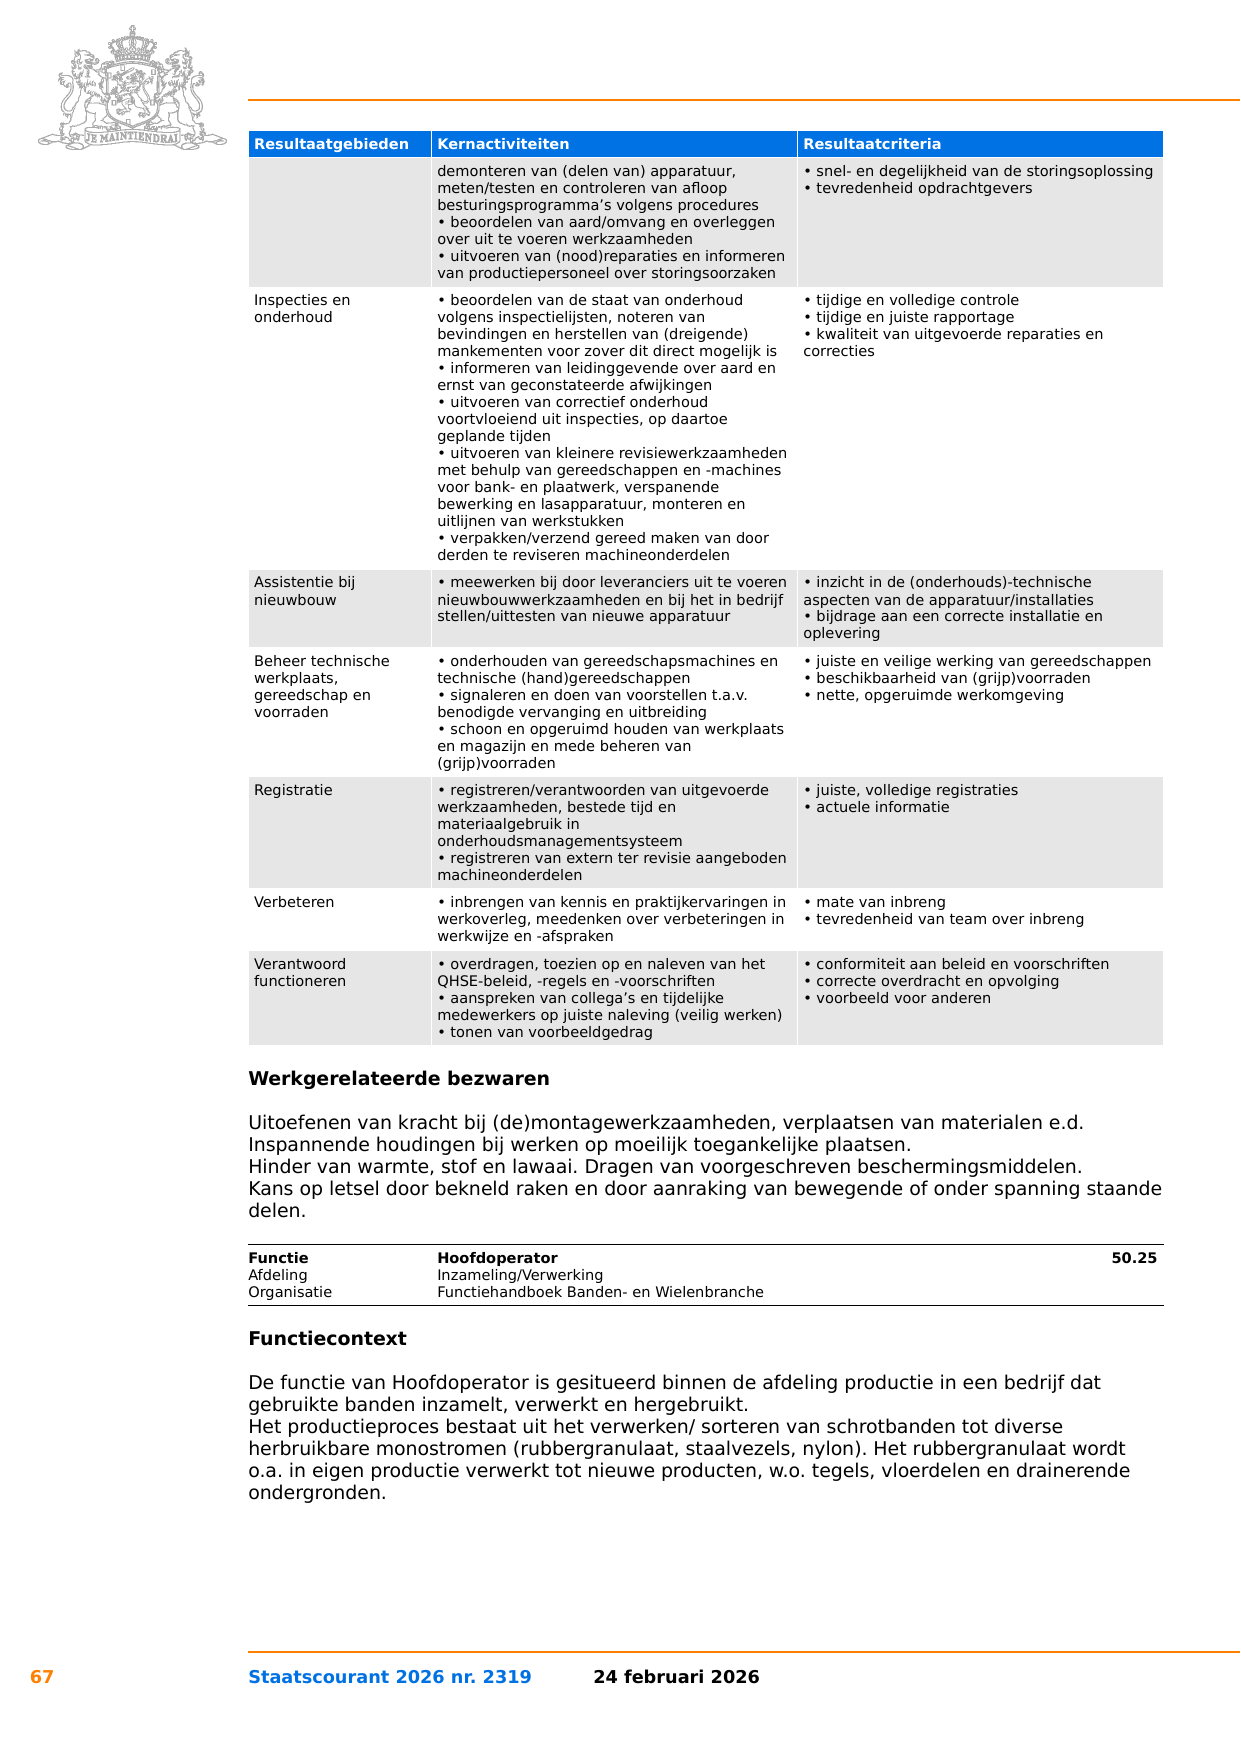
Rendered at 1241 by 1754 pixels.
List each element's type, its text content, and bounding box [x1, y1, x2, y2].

text Kans op letsel door bekneld raken en door aanraking van bewegende of onder spanning staande delen. [248, 1178, 1163, 1222]
table_cell demonteren van (delen van) apparatuur, meten/testen en controleren van afloop besturingsprogramma’s volgens procedures • beoordelen van aard/omvang en overleggen over uit te voeren werkzaamheden • uitvoeren van (nood)reparaties en informeren van productiepersoneel over storingsoorzaken [432, 158, 797, 287]
table_cell • juiste, volledige registraties • actuele informatie [798, 777, 1163, 888]
table_cell Inspecties en onderhoud [249, 288, 431, 569]
table_cell • inzicht in de (onderhouds)-technische aspecten van de apparatuur/installaties • bijdrage aan een correcte installatie en oplevering [798, 570, 1163, 647]
table_cell • beoordelen van de staat van onderhoud volgens inspectielijsten, noteren van bevindingen en herstellen van (dreigende) mankementen voor zover dit direct mogelijk is • informeren van leidinggevende over aard en ernst van geconstateerde afwijkingen • uitvoeren van correctief onderhoud voortvloeiend uit inspecties, op daartoe geplande tijden • uitvoeren van kleinere revisiewerkzaamheden met behulp van gereedschappen en -machines voor bank- en plaatwerk, verspanende bewerking en lasapparatuur, monteren en uitlijnen van werkstukken • verpakken/verzend gereed maken van door derden te reviseren machineonderdelen [432, 288, 797, 569]
text Uitoefenen van kracht bij (de)montagewerkzaamheden, verplaatsen van materialen e.d. [248, 1112, 1163, 1134]
table_cell [249, 158, 431, 287]
table_header 50.25 [980, 1245, 1163, 1305]
text Hinder van warmte, stof en lawaai. Dragen van voorgeschreven beschermingsmiddelen. [248, 1156, 1163, 1178]
table_cell • overdragen, toezien op en naleven van het QHSE-beleid, -regels en -voorschriften • aanspreken van collega’s en tijdelijke medewerkers op juiste naleving (veilig werken) • tonen van voorbeeldgedrag [432, 951, 797, 1045]
subtitle Werkgerelateerde bezwaren [248, 1068, 1163, 1090]
table_cell • tijdige en volledige controle • tijdige en juiste rapportage • kwaliteit van uitgevoerde reparaties en correcties [798, 288, 1163, 569]
table_header Kernactiviteiten [432, 131, 797, 157]
table_cell • meewerken bij door leveranciers uit te voeren nieuwbouwwerkzaamheden en bij het in bedrijf stellen/uittesten van nieuwe apparatuur [432, 570, 797, 647]
text Inspannende houdingen bij werken op moeilijk toegankelijke plaatsen. [248, 1134, 1163, 1156]
table_cell Verantwoord functioneren [249, 951, 431, 1045]
text De functie van Hoofdoperator is gesitueerd binnen de afdeling productie in een bedrijf dat gebruikte banden inzamelt, verwerkt en hergebruikt. [248, 1372, 1163, 1416]
table_cell • snel- en degelijkheid van de storingsoplossing • tevredenheid opdrachtgevers [798, 158, 1163, 287]
text Het productieproces bestaat uit het verwerken/ sorteren van schrotbanden tot diverse herbruikbare monostromen (rubbergranulaat, staalvezels, nylon). Het rubbergranulaat wordt o.a. in eigen productie verwerkt tot nieuwe producten, w.o. tegels, vloerdelen en drainerende ondergronden. [248, 1416, 1163, 1504]
table_header Functie Afdeling Organisatie [248, 1245, 431, 1305]
table_cell Beheer technische werkplaats, gereedschap en voorraden [249, 648, 431, 776]
table_header Resultaatcriteria [798, 131, 1163, 157]
table_cell • inbrengen van kennis en praktijkervaringen in werkoverleg, meedenken over verbeteringen in werkwijze en -afspraken [432, 890, 797, 950]
table_cell Verbeteren [249, 890, 431, 950]
table_cell • mate van inbreng • tevredenheid van team over inbreng [798, 890, 1163, 950]
table_cell • juiste en veilige werking van gereedschappen • beschikbaarheid van (grijp)voorraden • nette, opgeruimde werkomgeving [798, 648, 1163, 776]
table_cell • conformiteit aan beleid en voorschriften • correcte overdracht en opvolging • voorbeeld voor anderen [798, 951, 1163, 1045]
table_cell Assistentie bij nieuwbouw [249, 570, 431, 647]
table_cell Registratie [249, 777, 431, 888]
table_header Resultaatgebieden [249, 131, 431, 157]
table_cell • registreren/verantwoorden van uitgevoerde werkzaamheden, bestede tijd en materiaalgebruik in onderhoudsmanagementsysteem • registreren van extern ter revisie aangeboden machineonderdelen [432, 777, 797, 888]
picture [38, 25, 227, 150]
table_cell • onderhouden van gereedschapsmachines en technische (hand)gereedschappen • signaleren en doen van voorstellen t.a.v. benodigde vervanging en uitbreiding • schoon en opgeruimd houden van werkplaats en magazijn en mede beheren van (grijp)voorraden [432, 648, 797, 776]
table_header Hoofdoperator Inzameling/Verwerking Functiehandboek Banden- en Wielenbranche [431, 1245, 980, 1305]
subtitle Functiecontext [248, 1328, 1163, 1350]
